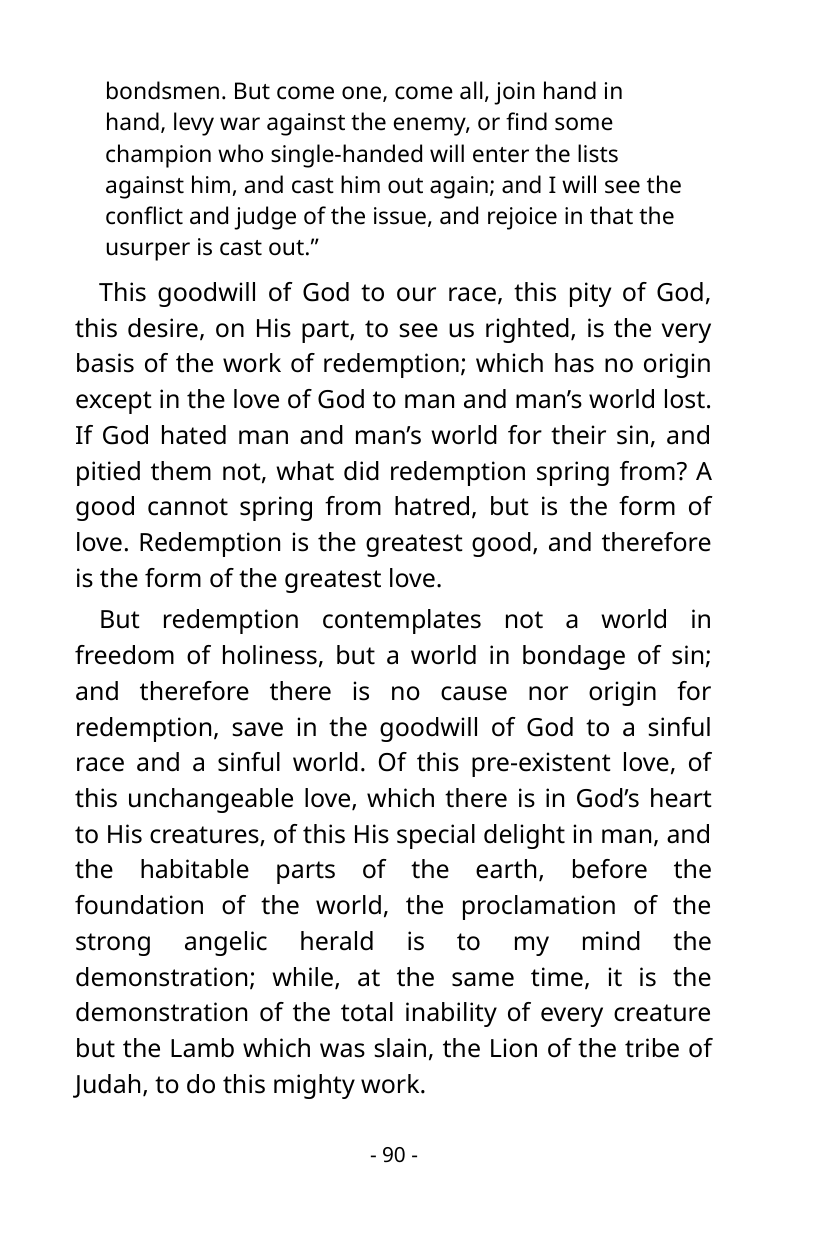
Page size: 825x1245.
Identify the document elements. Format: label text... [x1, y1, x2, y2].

text bondsmen. But come one, come all, join hand in hand, levy war against the enemy, or find some champion who single-handed will enter the lists against him, and cast him out again; and I will see the conflict and judge of the issue, and rejoice in that the usurper is cast out.” [105, 75, 682, 262]
text But redemption contemplates not a world in freedom of holiness, but a world in bondage of sin; and therefore there is no cause nor origin for redemption, save in the goodwill of God to a sinful race and a sinful world. Of this pre-existent love, of this unchangeable love, which there is in God’s heart to His creatures, of this His special delight in man, and the habitable parts of the earth, before the foundation of the world, the proclamation of the strong angelic herald is to my mind the demonstration; while, at the same time, it is the demonstration of the total inability of every creature but the Lamb which was slain, the Lion of the tribe of Judah, to do this mighty work. [75, 602, 712, 1101]
text This goodwill of God to our race, this pity of God, this desire, on His part, to see us righted, is the very basis of the work of redemption; which has no origin except in the love of God to man and man’s world lost. If God hated man and man’s world for their sin, and pitied them not, what did redemption spring from? A good cannot spring from hatred, but is the form of love. Redemption is the greatest good, and therefore is the form of the greatest love. [75, 274, 712, 594]
